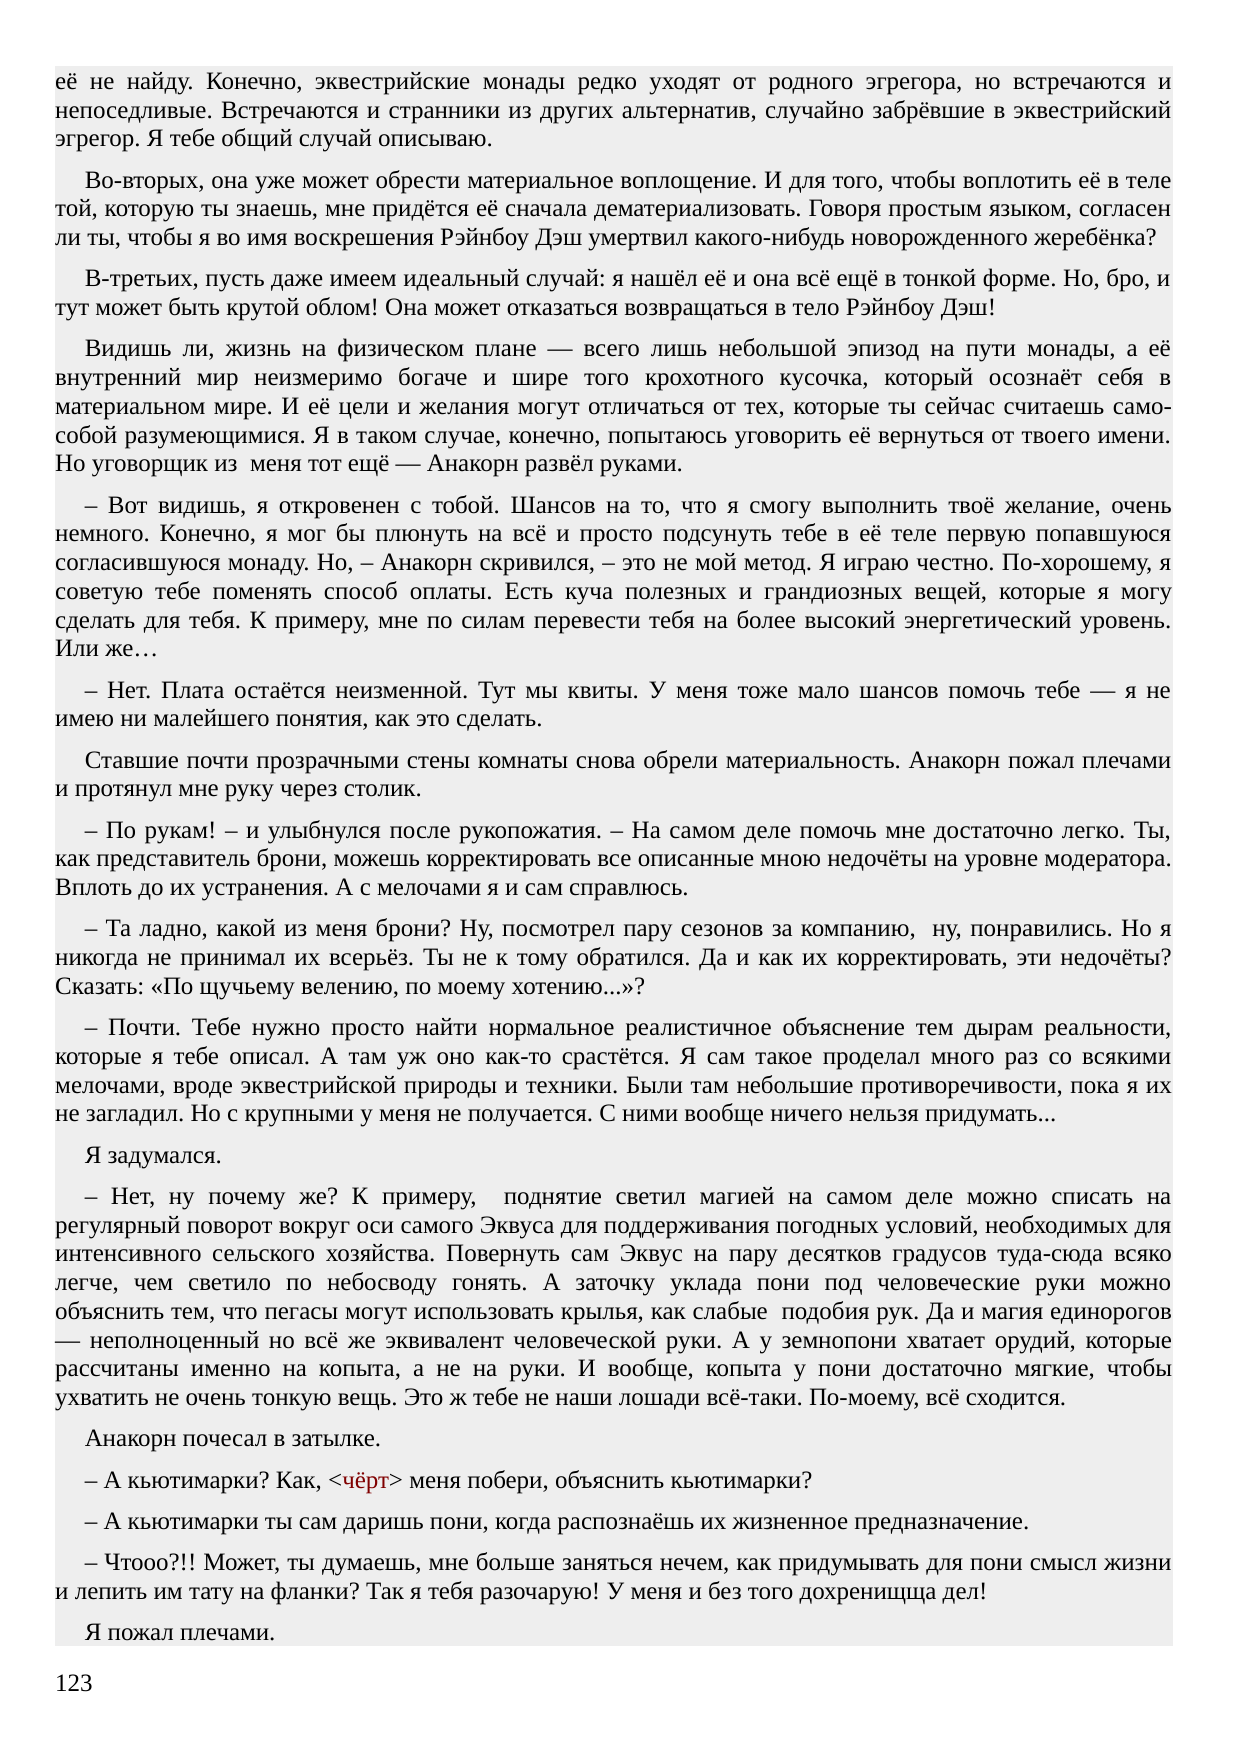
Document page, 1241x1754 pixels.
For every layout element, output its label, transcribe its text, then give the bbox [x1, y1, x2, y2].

text Я задумался. [55, 1140, 1173, 1168]
text Во-вторых, она уже может обрести материальное воплощение. И для того, чтобы воплотить её в теле той, которую ты знаешь, мне придётся её сначала дематериализовать. Говоря простым языком, согласен ли ты, чтобы я во имя воскрешения Рэйнбоу Дэш умертвил какого-нибудь новорожденного жеребёнка? [55, 165, 1173, 251]
text Видишь ли, жизнь на физическом плане — всего лишь небольшой эпизод на пути монады, а её внутренний мир неизмеримо богаче и шире того крохотного кусочка, который осознаёт себя в материальном мире. И её цели и желания могут отличаться от тех, которые ты сейчас считаешь само-собой разумеющимися. Я в таком случае, конечно, попытаюсь уговорить её вернуться от твоего имени. Но уговорщик из меня тот ещё — Анакорн развёл руками. [55, 333, 1173, 477]
text – Та ладно, какой из меня брони? Ну, посмотрел пару сезонов за компанию, ну, понравились. Но я никогда не принимал их всерьёз. Ты не к тому обратился. Да и как их корректировать, эти недочёты? Сказать: «По щучьему велению, по моему хотению...»? [55, 913, 1173, 1000]
text её не найду. Конечно, эквестрийские монады редко уходят от родного эгрегора, но встречаются и непоседливые. Встречаются и странники из других альтернатив, случайно забрёвшие в эквестрийский эгрегор. Я тебе общий случай описываю. [55, 66, 1173, 152]
text – А кьютимарки ты сам даришь пони, когда распознаёшь их жизненное предназначение. [55, 1506, 1173, 1535]
text – А кьютимарки? Как, <чёрт> меня побери, объяснить кьютимарки? [55, 1465, 1173, 1493]
text – По рукам! – и улыбнулся после рукопожатия. – На самом деле помочь мне достаточно легко. Ты, как представитель брони, можешь корректировать все описанные мною недочёты на уровне модератора. Вплоть до их устранения. А с мелочами я и сам справлюсь. [55, 815, 1173, 901]
text Ставшие почти прозрачными стены комнаты снова обрели материальность. Анакорн пожал плечами и протянул мне руку через столик. [55, 745, 1173, 802]
text Я пожал плечами. [55, 1617, 1173, 1646]
text – Нет, ну почему же? К примеру, поднятие светил магией на самом деле можно списать на регулярный поворот вокруг оси самого Эквуса для поддерживания погодных условий, необходимых для интенсивного сельского хозяйства. Повернуть сам Эквус на пару десятков градусов туда-сюда всяко легче, чем светило по небосводу гонять. А заточку уклада пони под человеческие руки можно объяснить тем, что пегасы могут использовать крылья, как слабые подобия рук. Да и магия единорогов — неполноценный но всё же эквивалент человеческой руки. А у земнопони хватает орудий, которые рассчитаны именно на копыта, а не на руки. И вообще, копыта у пони достаточно мягкие, чтобы ухватить не очень тонкую вещь. Это ж тебе не наши лошади всё-таки. По-моему, всё сходится. [55, 1181, 1173, 1411]
text – Нет. Плата остаётся неизменной. Тут мы квиты. У меня тоже мало шансов помочь тебе — я не имею ни малейшего понятия, как это сделать. [55, 675, 1173, 732]
text – Вот видишь, я откровенен с тобой. Шансов на то, что я смогу выполнить твоё желание, очень немного. Конечно, я мог бы плюнуть на всё и просто подсунуть тебе в её теле первую попавшуюся согласившуюся монаду. Но, – Анакорн скривился, – это не мой метод. Я играю честно. По-хорошему, я советую тебе поменять способ оплаты. Есть куча полезных и грандиозных вещей, которые я могу сделать для тебя. К примеру, мне по силам перевести тебя на более высокий энергетический уровень. Или же… [55, 490, 1173, 662]
text – Почти. Тебе нужно просто найти нормальное реалистичное объяснение тем дырам реальности, которые я тебе описал. А там уж оно как-то срастётся. Я сам такое проделал много раз со всякими мелочами, вроде эквестрийской природы и техники. Были там небольшие противоречивости, пока я их не загладил. Но с крупными у меня не получается. С ними вообще ничего нельзя придумать... [55, 1012, 1173, 1127]
text – Чтооо?!! Может, ты думаешь, мне больше заняться нечем, как придумывать для пони смысл жизни и лепить им тату на фланки? Так я тебя разочарую! У меня и без того дохренищща дел! [55, 1547, 1173, 1605]
text Анакорн почесал в затылке. [55, 1423, 1173, 1452]
text В-третьих, пусть даже имеем идеальный случай: я нашёл её и она всё ещё в тонкой форме. Но, бро, и тут может быть крутой облом! Она может отказаться возвращаться в тело Рэйнбоу Дэш! [55, 263, 1173, 321]
